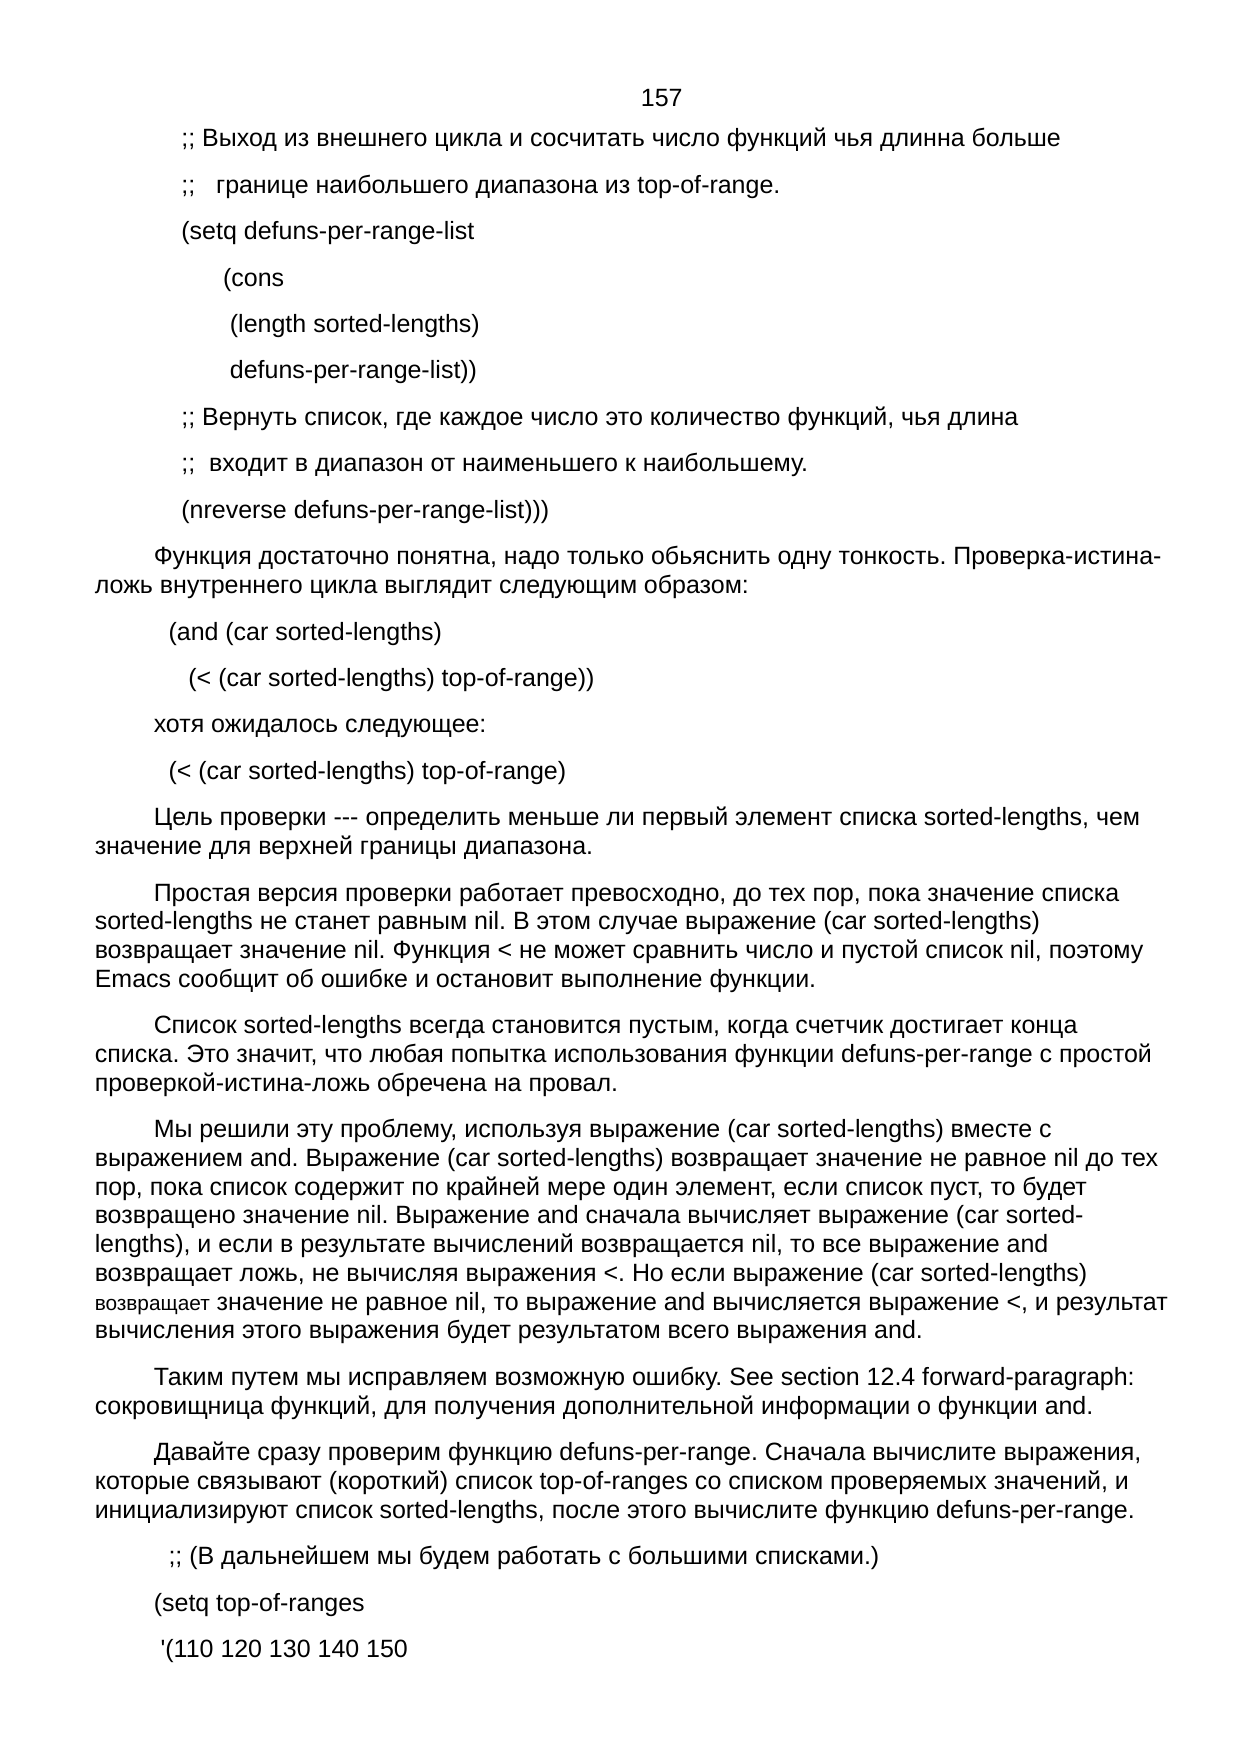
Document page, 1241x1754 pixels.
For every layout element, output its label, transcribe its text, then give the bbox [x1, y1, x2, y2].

text Мы решили эту проблему, используя выражение (car sorted-lengths) вместе с выражением and. Выражение (car sorted-lengths) возвращает значение не равное nil до тех пор, пока список содержит по крайней мере один элемент, если список пуст, то будет возвращено значение nil. Выражение and сначала вычисляет выражение (car sorted-lengths), и если в результате вычислений возвращается nil, то все выражение and возвращает ложь, не вычисляя выражения <. Но если выражение (car sorted-lengths) возвращает значение не равное nil, то выражение and вычисляется выражение <, и результат вычисления этого выражения будет результатом всего выражения and. [94, 1114, 1169, 1344]
text Простая версия проверки работает превосходно, до тех пор, пока значение списка sorted-lengths не станет равным nil. В этом случае выражение (car sorted-lengths) возвращает значение nil. Функция < не может сравнить число и пустой список nil, поэтому Emacs сообщит об ошибке и остановит выполнение функции. [94, 878, 1169, 993]
text (setq top-of-ranges [94, 1588, 1169, 1616]
text (length sorted-lengths) [94, 309, 1169, 338]
text ;; (В дальнейшем мы будем работать с большими списками.) [94, 1541, 1169, 1570]
text Давайте сразу проверим функцию defuns-per-range. Сначала вычислите выражения, которые связывают (короткий) список top-of-ranges со списком проверяемых значений, и инициализируют список sorted-lengths, после этого вычислите функцию defuns-per-range. [94, 1437, 1169, 1523]
text ;; Выход из внешнего цикла и сосчитать число функций чья длинна больше [94, 123, 1169, 152]
text ;; границе наибольшего диапазона из top-of-range. [94, 170, 1169, 198]
text (setq defuns-per-range-list [94, 216, 1169, 245]
text (nreverse defuns-per-range-list))) [94, 495, 1169, 524]
text Функция достаточно понятна, надо только обьяснить одну тонкость. Проверка-истина-ложь внутреннего цикла выглядит следующим образом: [94, 541, 1169, 599]
text Цель проверки --- определить меньше ли первый элемент списка sorted-lengths, чем значение для верхней границы диапазона. [94, 802, 1169, 860]
text '(110 120 130 140 150 [94, 1634, 1169, 1663]
text Список sorted-lengths всегда становится пустым, когда счетчик достигает конца списка. Это значит, что любая попытка использования функции defuns-per-range с простой проверкой-истина-ложь обречена на провал. [94, 1010, 1169, 1097]
text (< (car sorted-lengths) top-of-range)) [94, 663, 1169, 692]
text defuns-per-range-list)) [94, 356, 1169, 384]
text ;; Вернуть список, где каждое число это количество функций, чья длина [94, 402, 1169, 431]
text Таким путем мы исправляем возможную ошибку. See section 12.4 forward-paragraph: сокровищница функций, для получения дополнительной информации о функции and. [94, 1362, 1169, 1419]
text хотя ожидалось следующее: [94, 709, 1169, 738]
text ;; входит в диапазон от наименьшего к наибольшему. [94, 448, 1169, 477]
text (cons [94, 263, 1169, 291]
text (< (car sorted-lengths) top-of-range) [94, 756, 1169, 785]
text (and (car sorted-lengths) [94, 617, 1169, 645]
